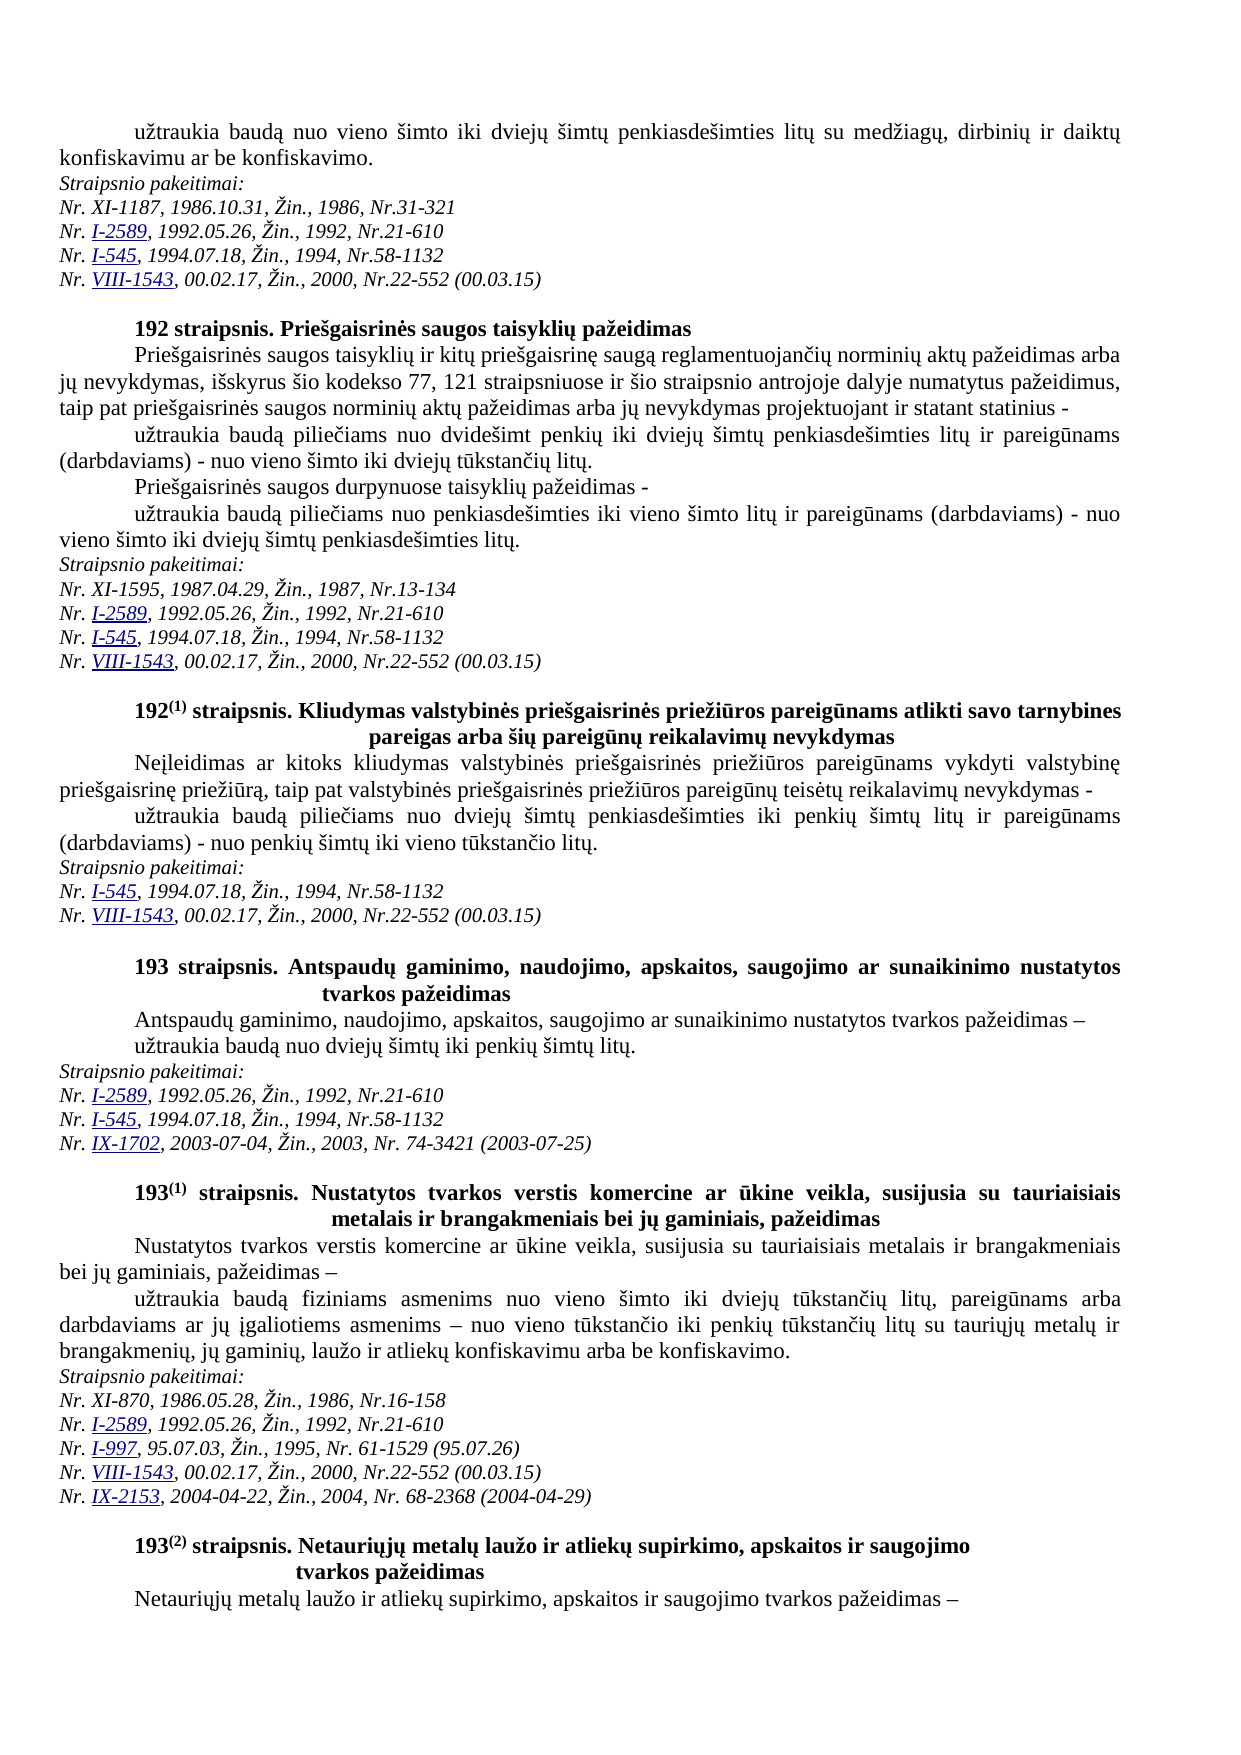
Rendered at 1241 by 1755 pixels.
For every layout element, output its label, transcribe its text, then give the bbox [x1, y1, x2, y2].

text Priešgaisrinės saugos durpynuose taisyklių pažeidimas - [59, 473, 1122, 500]
text 192 straipsnis. Priešgaisrinės saugos taisyklių pažeidimas [59, 315, 1122, 342]
text Nr. XI-1187, 1986.10.31, Žin., 1986, Nr.31-321 [59, 195, 1122, 219]
text Antspaudų gaminimo, naudojimo, apskaitos, saugojimo ar sunaikinimo nustatytos tvarkos pažeidimas – [59, 1006, 1122, 1032]
text Nr. I-997, 95.07.03, Žin., 1995, Nr. 61-1529 (95.07.26) [59, 1436, 1122, 1460]
text tvarkos pažeidimas [295, 1558, 1122, 1585]
text 192(1) straipsnis. Kliudymas valstybinės priešgaisrinės priežiūros pareigūnams atlikti savo tarnybines pareigas arba šių pareigūnų reikalavimų nevykdymas [134, 697, 1122, 749]
text Nr. I-545, 1994.07.18, Žin., 1994, Nr.58-1132 [59, 624, 1122, 649]
text Nr. IX-1702, 2003-07-04, Žin., 2003, Nr. 74-3421 (2003-07-25) [59, 1131, 1122, 1155]
text Nr. XI-870, 1986.05.28, Žin., 1986, Nr.16-158 [59, 1388, 1122, 1412]
text 193(1) straipsnis. Nustatytos tvarkos verstis komercine ar ūkine veikla, susijusia su tauriaisiais metalais ir brangakmeniais bei jų gaminiais, pažeidimas [134, 1179, 1122, 1232]
text Straipsnio pakeitimai: [59, 552, 1122, 576]
text 193 straipsnis. Antspaudų gaminimo, naudojimo, apskaitos, saugojimo ar sunaikinimo nustatytos tvarkos pažeidimas [134, 953, 1122, 1006]
text užtraukia baudą nuo vieno šimto iki dviejų šimtų penkiasdešimties litų su medžiagų, dirbinių ir daiktų konfiskavimu ar be konfiskavimo. [59, 118, 1122, 171]
text Nr. I-545, 1994.07.18, Žin., 1994, Nr.58-1132 [59, 879, 1122, 903]
text 193(2) straipsnis. Netauriųjų metalų laužo ir atliekų supirkimo, apskaitos ir saugojimo [134, 1532, 1122, 1558]
text Nr. I-545, 1994.07.18, Žin., 1994, Nr.58-1132 [59, 243, 1122, 267]
text Nr. VIII-1543, 00.02.17, Žin., 2000, Nr.22-552 (00.03.15) [59, 1460, 1122, 1484]
text Nr. IX-2153, 2004-04-22, Žin., 2004, Nr. 68-2368 (2004-04-29) [59, 1484, 1122, 1508]
text Neįleidimas ar kitoks kliudymas valstybinės priešgaisrinės priežiūros pareigūnams vykdyti valstybinę priešgaisrinę priežiūrą, taip pat valstybinės priešgaisrinės priežiūros pareigūnų teisėtų reikalavimų nevykdymas - [59, 749, 1122, 802]
text Straipsnio pakeitimai: [59, 855, 1122, 879]
text Nr. I-2589, 1992.05.26, Žin., 1992, Nr.21-610 [59, 1083, 1122, 1107]
text Straipsnio pakeitimai: [59, 1364, 1122, 1388]
text Priešgaisrinės saugos taisyklių ir kitų priešgaisrinę saugą reglamentuojančių norminių aktų pažeidimas arba jų nevykdymas, išskyrus šio kodekso 77, 121 straipsniuose ir šio straipsnio antrojoje dalyje numatytus pažeidimus, taip pat priešgaisrinės saugos norminių aktų pažeidimas arba jų nevykdymas projektuojant ir statant statinius - [59, 342, 1122, 421]
text Nr. XI-1595, 1987.04.29, Žin., 1987, Nr.13-134 [59, 576, 1122, 601]
text Nr. VIII-1543, 00.02.17, Žin., 2000, Nr.22-552 (00.03.15) [59, 903, 1122, 927]
text Nr. I-2589, 1992.05.26, Žin., 1992, Nr.21-610 [59, 219, 1122, 243]
text Nr. I-2589, 1992.05.26, Žin., 1992, Nr.21-610 [59, 1412, 1122, 1436]
text Straipsnio pakeitimai: [59, 171, 1122, 195]
text Straipsnio pakeitimai: [59, 1059, 1122, 1083]
text Nr. VIII-1543, 00.02.17, Žin., 2000, Nr.22-552 (00.03.15) [59, 649, 1122, 673]
text Nr. I-545, 1994.07.18, Žin., 1994, Nr.58-1132 [59, 1107, 1122, 1131]
text Nr. VIII-1543, 00.02.17, Žin., 2000, Nr.22-552 (00.03.15) [59, 267, 1122, 291]
text užtraukia baudą piliečiams nuo dviejų šimtų penkiasdešimties iki penkių šimtų litų ir pareigūnams (darbdaviams) - nuo penkių šimtų iki vieno tūkstančio litų. [59, 802, 1122, 855]
text užtraukia baudą piliečiams nuo penkiasdešimties iki vieno šimto litų ir pareigūnams (darbdaviams) - nuo vieno šimto iki dviejų šimtų penkiasdešimties litų. [59, 500, 1122, 552]
text užtraukia baudą nuo dviejų šimtų iki penkių šimtų litų. [59, 1032, 1122, 1059]
text Nr. I-2589, 1992.05.26, Žin., 1992, Nr.21-610 [59, 601, 1122, 624]
text Netauriųjų metalų laužo ir atliekų supirkimo, apskaitos ir saugojimo tvarkos pažeidimas – [59, 1585, 1122, 1611]
text užtraukia baudą fiziniams asmenims nuo vieno šimto iki dviejų tūkstančių litų, pareigūnams arba darbdaviams ar jų įgaliotiems asmenims – nuo vieno tūkstančio iki penkių tūkstančių litų su tauriųjų metalų ir brangakmenių, jų gaminių, laužo ir atliekų konfiskavimu arba be konfiskavimo. [59, 1284, 1122, 1364]
text užtraukia baudą piliečiams nuo dvidešimt penkių iki dviejų šimtų penkiasdešimties litų ir pareigūnams (darbdaviams) - nuo vieno šimto iki dviejų tūkstančių litų. [59, 421, 1122, 473]
text Nustatytos tvarkos verstis komercine ar ūkine veikla, susijusia su tauriaisiais metalais ir brangakmeniais bei jų gaminiais, pažeidimas – [59, 1232, 1122, 1284]
